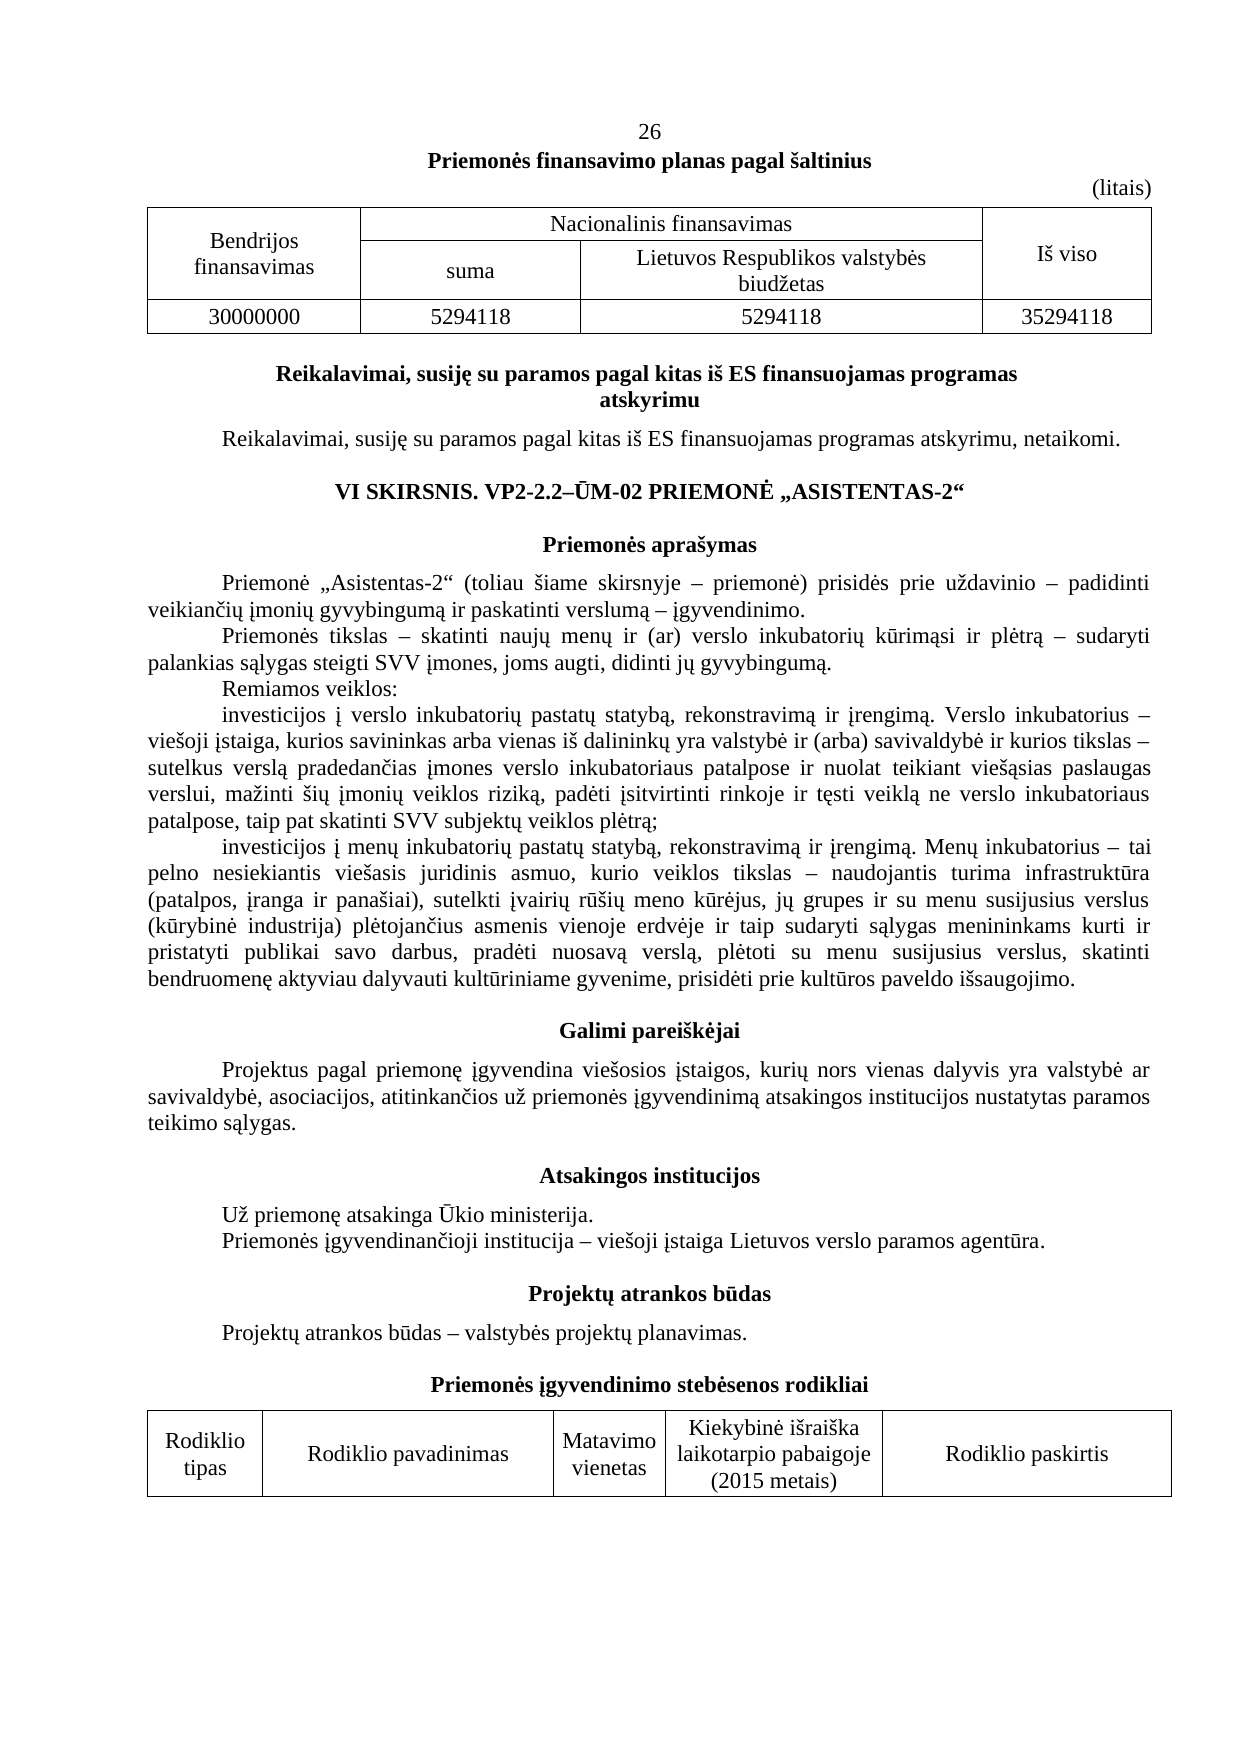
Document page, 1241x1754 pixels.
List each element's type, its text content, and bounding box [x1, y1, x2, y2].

text Priemonės tikslas – skatinti naujų menų ir (ar) verslo inkubatorių kūrimąsi ir plėtrą – sudaryti palankias sąlygas steigti SVV įmones, joms augti, didinti jų gyvybingumą. [148, 622, 1152, 675]
text investicijos į verslo inkubatorių pastatų statybą, rekonstravimą ir įrengimą. Verslo inkubatorius – viešoji įstaiga, kurios savininkas arba vienas iš dalininkų yra valstybė ir (arba) savivaldybė ir kurios tikslas – sutelkus verslą pradedančias įmones verslo inkubatoriaus patalpose ir nuolat teikiant viešąsias paslaugas verslui, mažinti šių įmonių veiklos riziką, padėti įsitvirtinti rinkoje ir tęsti veiklą ne verslo inkubatoriaus patalpose, taip pat skatinti SVV subjektų veiklos plėtrą; [148, 701, 1152, 833]
text Priemonės įgyvendinimo stebėsenos rodikliai [148, 1371, 1152, 1398]
text (litais) [148, 174, 1152, 200]
text Reikalavimai, susiję su paramos pagal kitas iš ES finansuojamas programas atskyrimu [148, 360, 1152, 413]
table_header Iš viso [983, 208, 1151, 299]
text Už priemonę atsakinga Ūkio ministerija. [148, 1201, 1152, 1227]
table_header Bendrijos finansavimas [148, 208, 360, 299]
table_cell 5294118 [361, 300, 580, 333]
text Galimi pareiškėjai [148, 1017, 1152, 1044]
text Priemonės aprašymas [148, 531, 1152, 557]
table_header Kiekybinė išraiška laikotarpio pabaigoje (2015 metais) [666, 1411, 882, 1496]
table_cell 5294118 [581, 300, 982, 333]
text Projektų atrankos būdas – valstybės projektų planavimas. [148, 1318, 1152, 1345]
text Projektus pagal priemonę įgyvendina viešosios įstaigos, kurių nors vienas dalyvis yra valstybė ar savivaldybė, asociacijos, atitinkančios už priemonės įgyvendinimą atsakingos institucijos nustatytas paramos teikimo sąlygas. [148, 1056, 1152, 1135]
table_header Rodiklio paskirtis [883, 1411, 1171, 1496]
table_cell 30000000 [148, 300, 360, 333]
table_header Rodiklio pavadinimas [263, 1411, 553, 1496]
text Priemonė „Asistentas-2“ (toliau šiame skirsnyje – priemonė) prisidės prie uždavinio – padidinti veikiančių įmonių gyvybingumą ir paskatinti verslumą – įgyvendinimo. [148, 569, 1152, 622]
text Reikalavimai, susiję su paramos pagal kitas iš ES finansuojamas programas atskyrimu, netaikomi. [148, 425, 1152, 452]
text Atsakingos institucijos [148, 1162, 1152, 1188]
table_header Rodiklio tipas [148, 1411, 262, 1496]
text Projektų atrankos būdas [148, 1280, 1152, 1306]
table_cell 35294118 [983, 300, 1151, 333]
table_header Matavimo vienetas [554, 1411, 665, 1496]
text investicijos į menų inkubatorių pastatų statybą, rekonstravimą ir įrengimą. Menų inkubatorius – tai pelno nesiekiantis viešasis juridinis asmuo, kurio veiklos tikslas – naudojantis turima infrastruktūra (patalpos, įranga ir panašiai), sutelkti įvairių rūšių meno kūrėjus, jų grupes ir su menu susijusius verslus (kūrybinė industrija) plėtojančius asmenis vienoje erdvėje ir taip sudaryti sąlygas menininkams kurti ir pristatyti publikai savo darbus, pradėti nuosavą verslą, plėtoti su menu susijusius verslus, skatinti bendruomenę aktyviau dalyvauti kultūriniame gyvenime, prisidėti prie kultūros paveldo išsaugojimo. [148, 833, 1152, 991]
table_cell Lietuvos Respublikos valstybės biudžetas [581, 241, 982, 299]
table_header Nacionalinis finansavimas [361, 208, 982, 240]
subtitle VI SKIRSNIS. VP2-2.2–ŪM-02 priemonė „ASISTENTAS-2“ [148, 478, 1152, 504]
text Remiamos veiklos: [148, 675, 1152, 701]
text Priemonės finansavimo planas pagal šaltinius [148, 148, 1152, 174]
table_cell suma [361, 241, 580, 299]
text Priemonės įgyvendinančioji institucija – viešoji įstaiga Lietuvos verslo paramos agentūra. [148, 1227, 1152, 1253]
